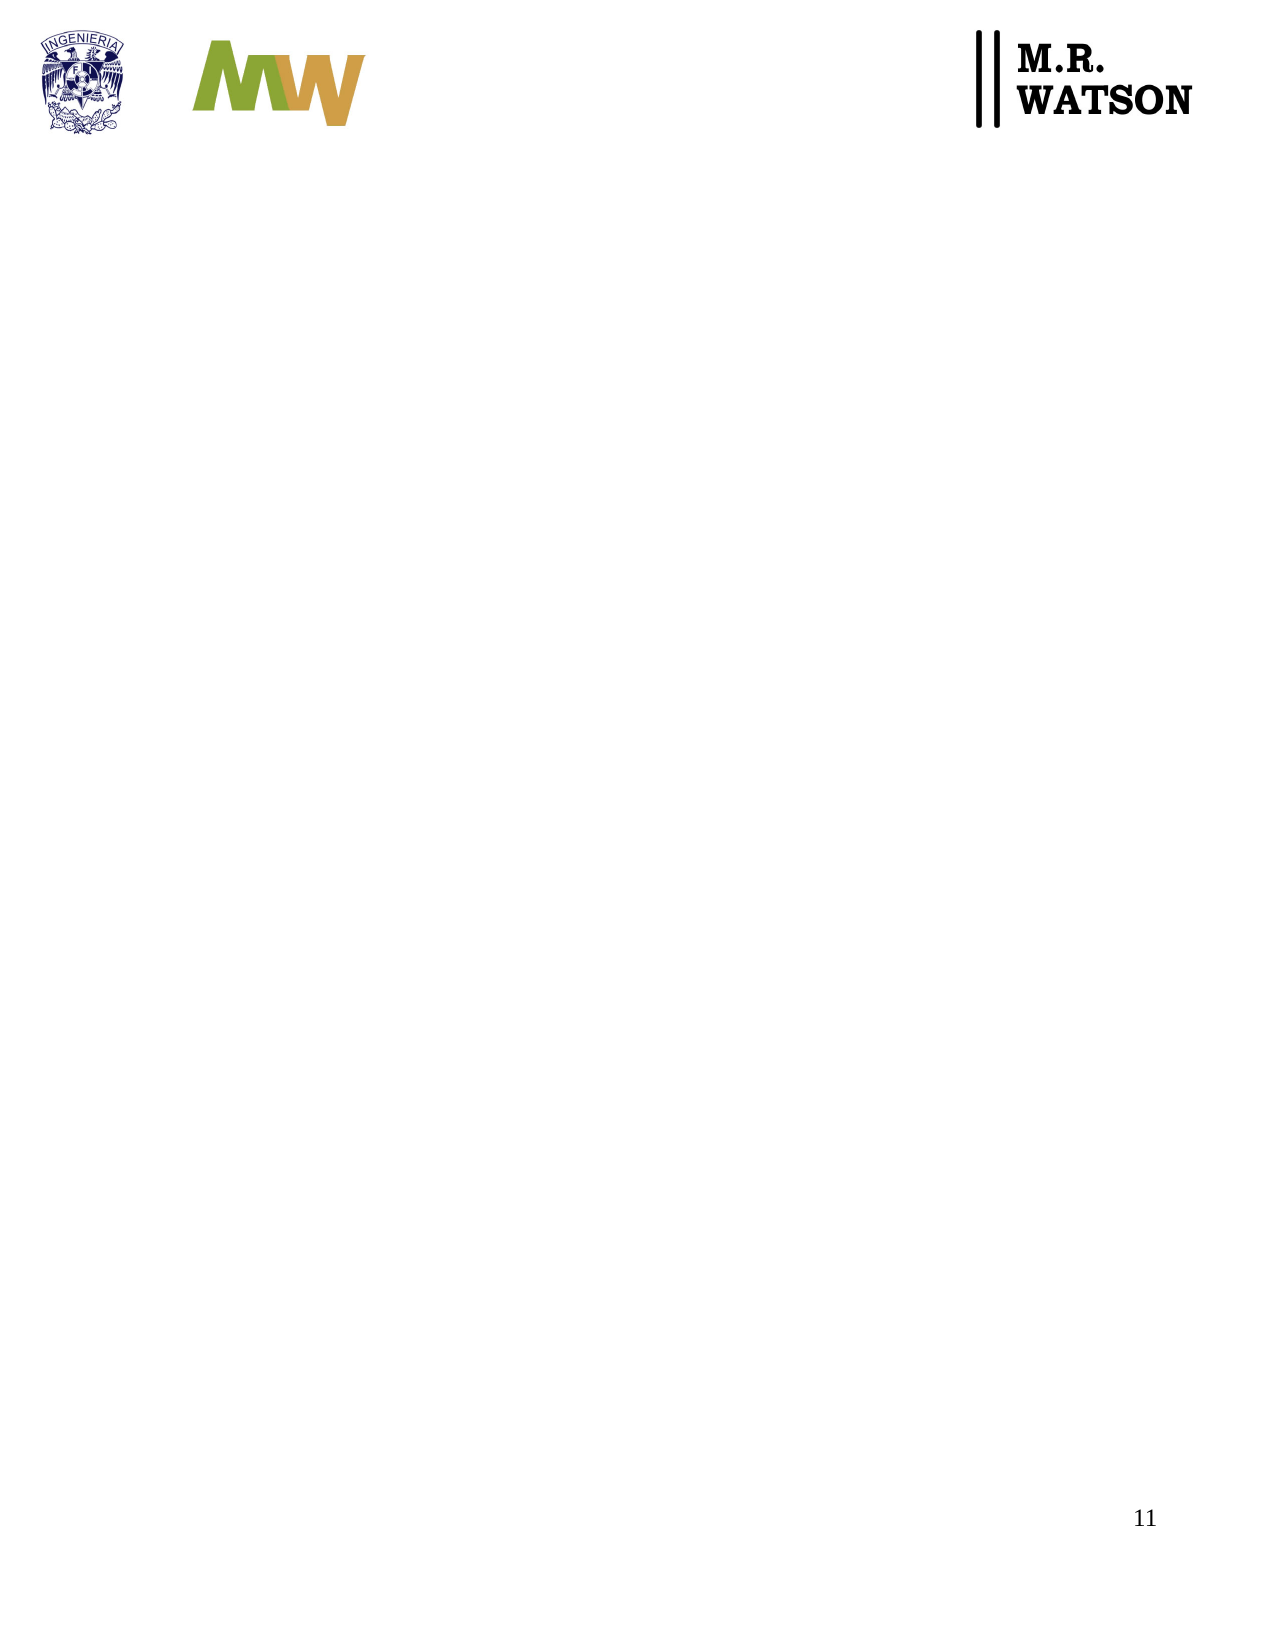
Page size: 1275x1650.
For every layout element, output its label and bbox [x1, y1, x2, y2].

picture [0, 0, 1275, 166]
